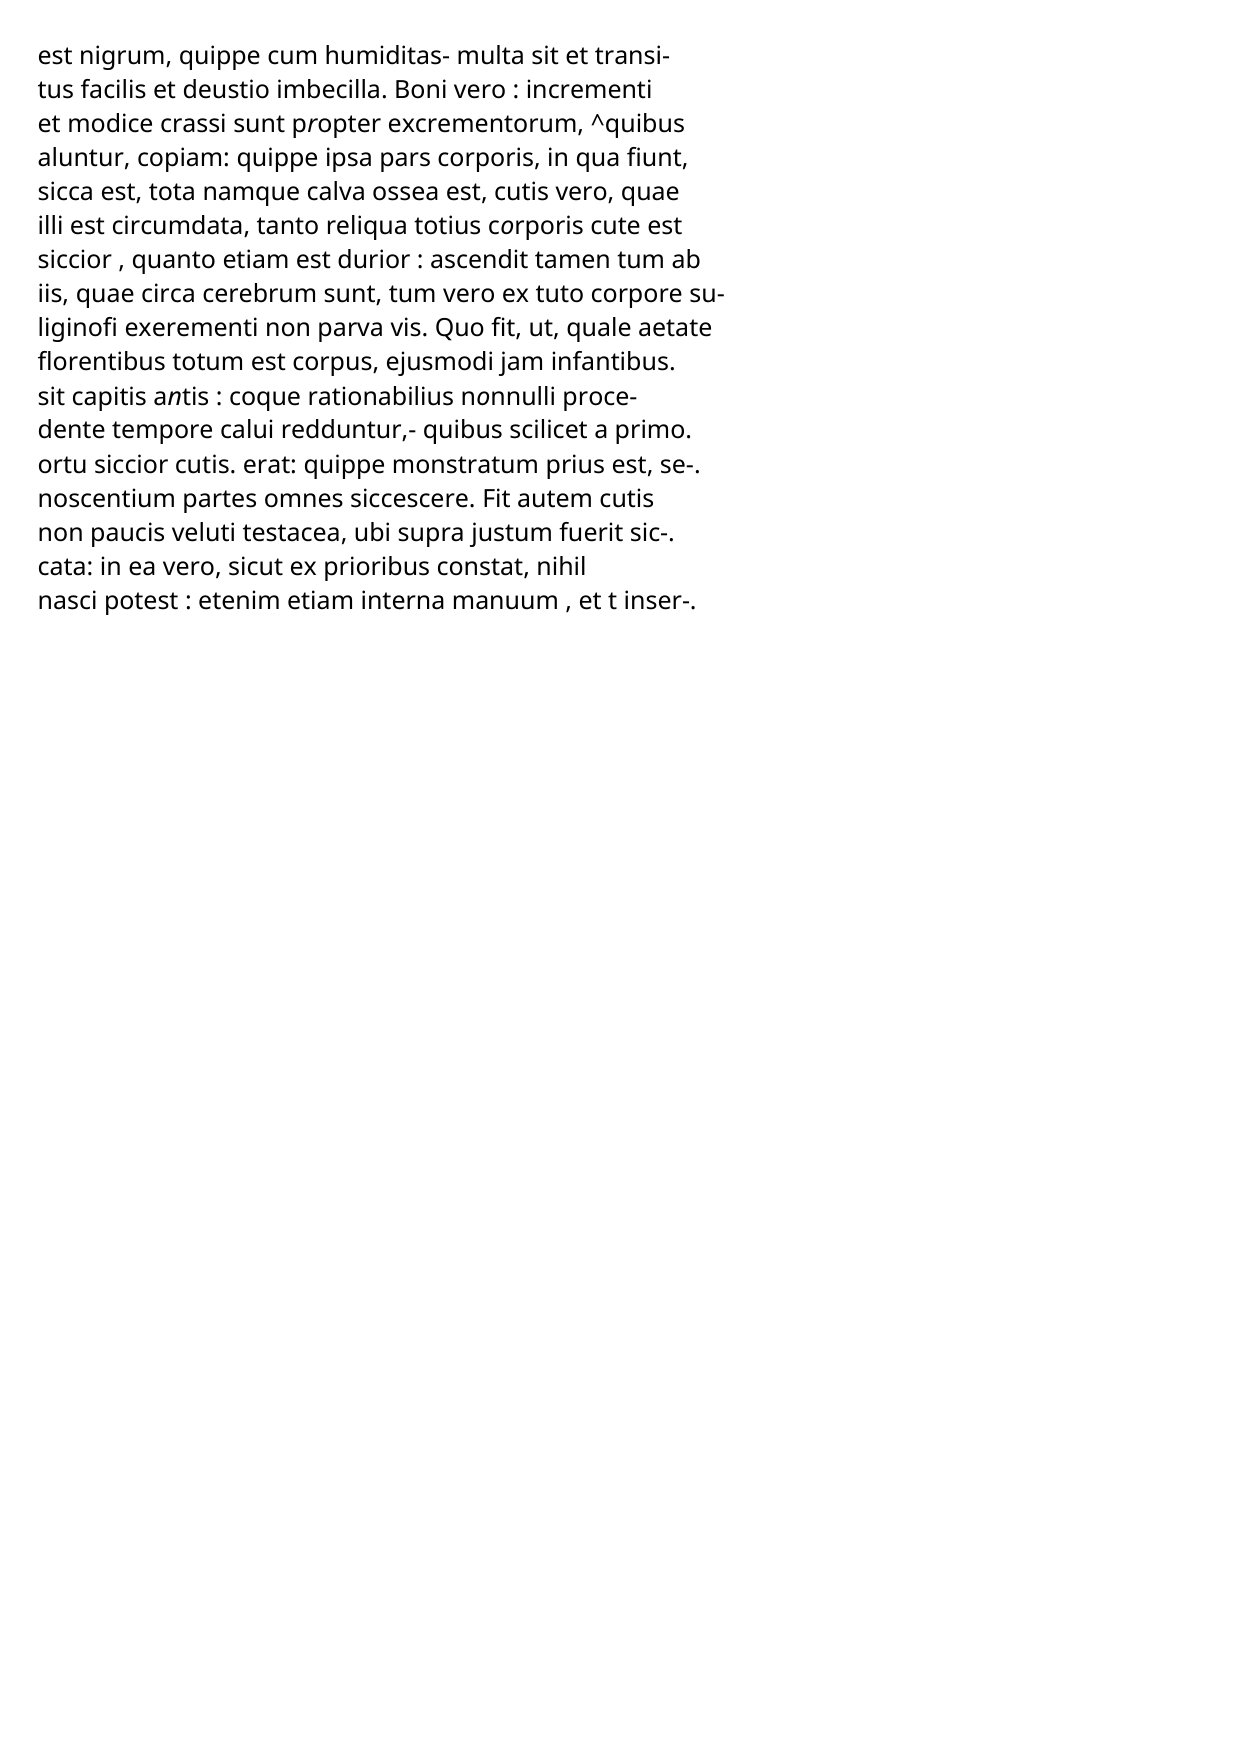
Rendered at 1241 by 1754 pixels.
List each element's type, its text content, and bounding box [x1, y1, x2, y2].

text est nigrum, quippe cum humiditas- multa sit et transi- tus facilis et deustio imbecilla. Boni vero : incrementi et modice crassi sunt propter excrementorum, ^quibus aluntur, copiam: quippe ipsa pars corporis, in qua fiunt, sicca est, tota namque calva ossea est, cutis vero, quae illi est circumdata, tanto reliqua totius corporis cute est siccior , quanto etiam est durior : ascendit tamen tum ab iis, quae circa cerebrum sunt, tum vero ex tuto corpore su- liginofi exerementi non parva vis. Quo fit, ut, quale aetate florentibus totum est corpus, ejusmodi jam infantibus. sit capitis antis : coque rationabilius nonnulli proce- dente tempore calui redduntur,- quibus scilicet a primo. ortu siccior cutis. erat: quippe monstratum prius est, se-. noscentium partes omnes siccescere. Fit autem cutis non paucis veluti testacea, ubi supra justum fuerit sic-. cata: in ea vero, sicut ex prioribus constat, nihil nasci potest : etenim etiam interna manuum , et t inser-. [37, 37, 1203, 617]
